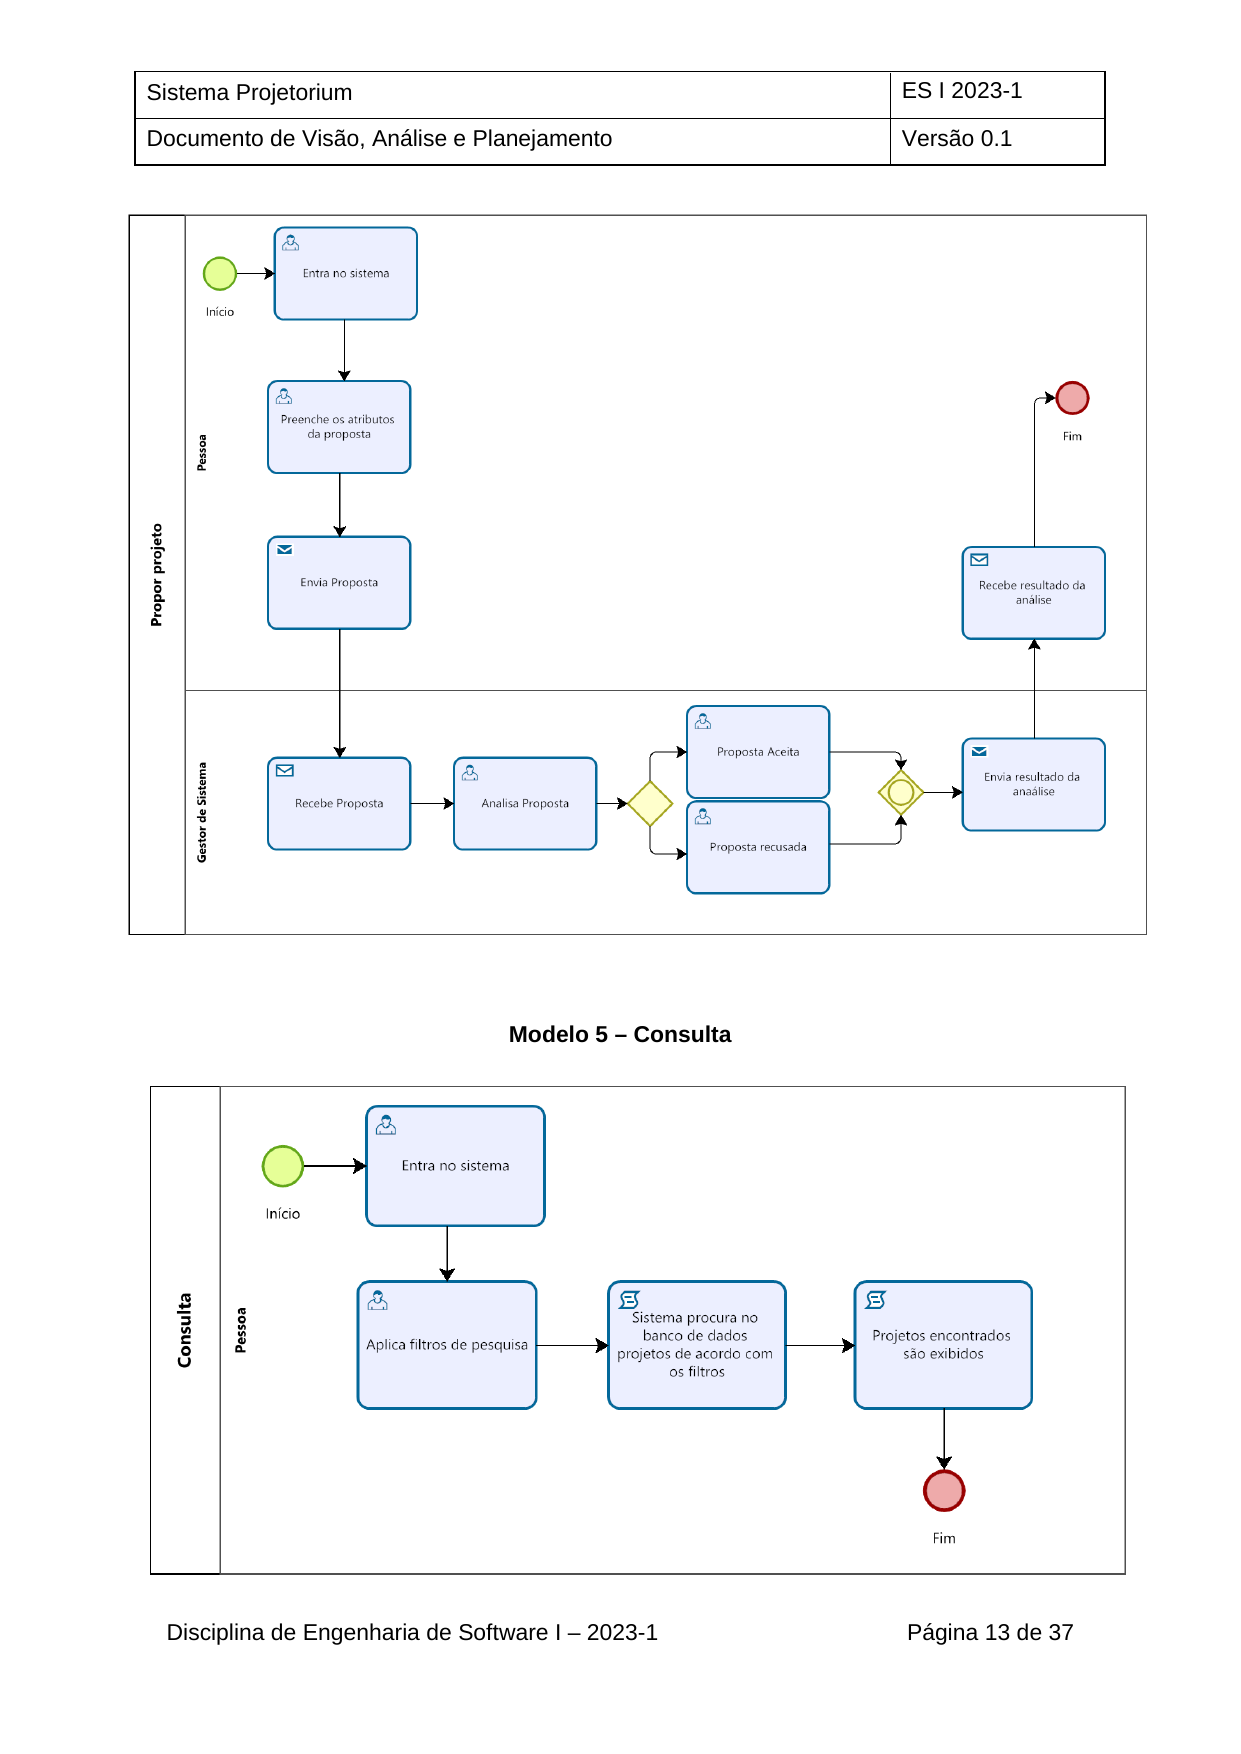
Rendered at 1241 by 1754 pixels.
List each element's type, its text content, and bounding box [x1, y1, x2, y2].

picture [121, 197, 1164, 943]
picture [143, 1064, 1136, 1583]
text Modelo 5 – Consulta [148, 1021, 1092, 1047]
